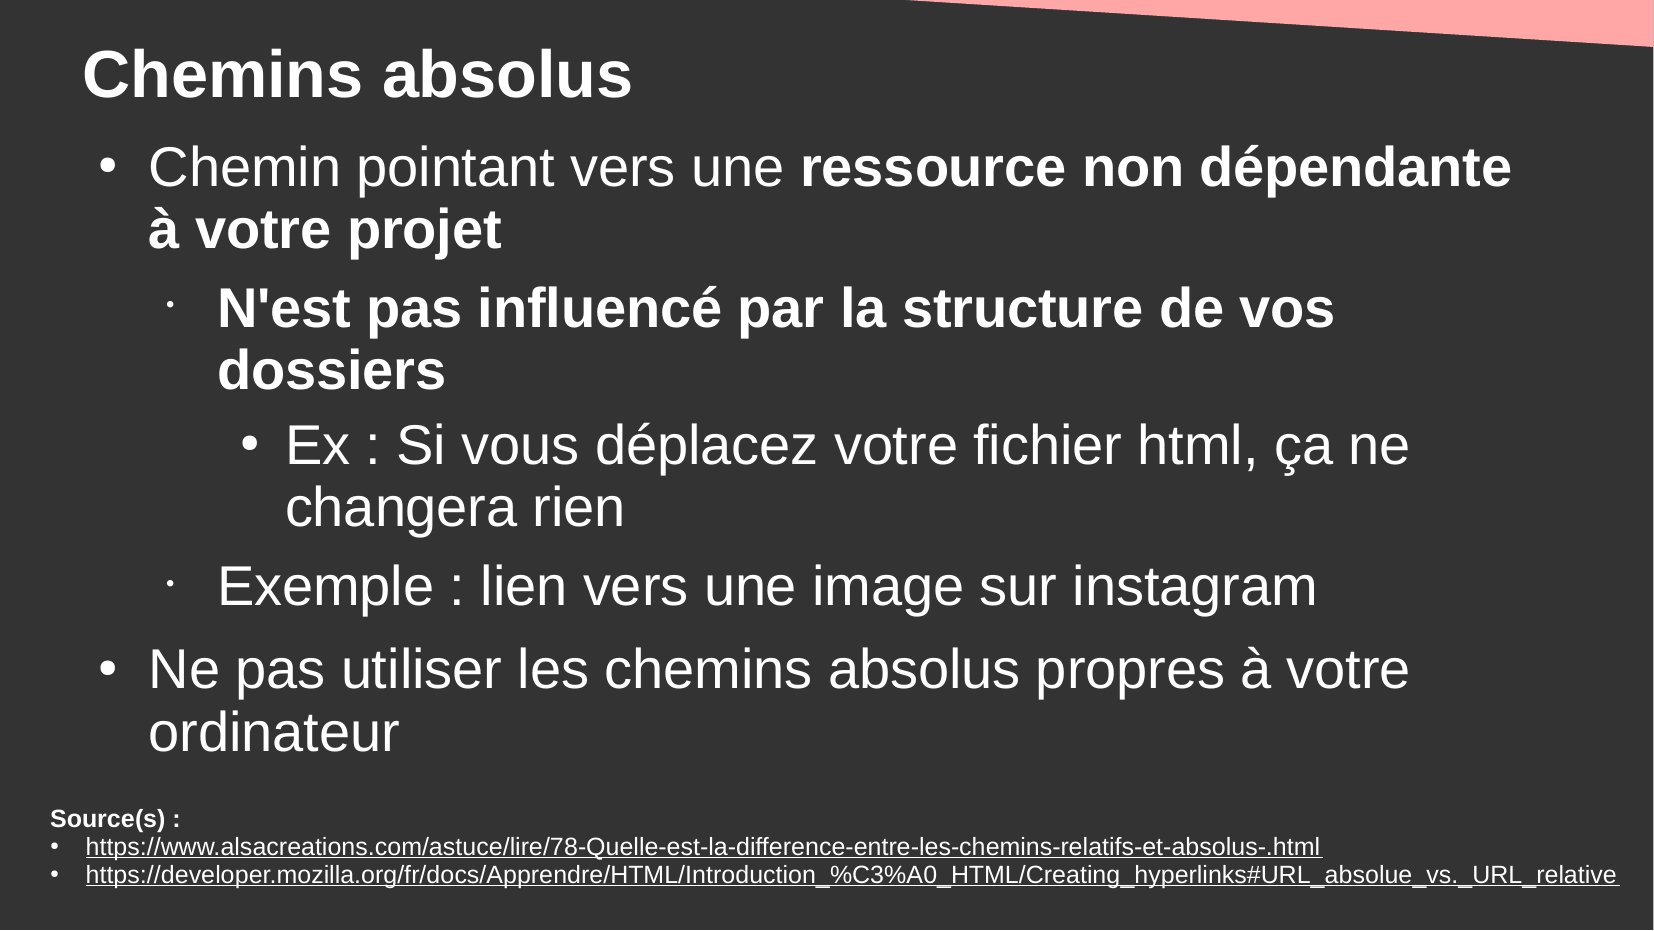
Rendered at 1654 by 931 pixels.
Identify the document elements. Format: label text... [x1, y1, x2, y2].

text_box [906, 0, 1654, 47]
title Chemins absolus [82, 37, 1571, 122]
list Chemin pointant vers une ressource non dépendante à votre projet N'est pas influencé par la structure de vos dossiers Ex : Si vous déplacez votre fichier html, ça ne changera rien Exemple : lien vers une image sur instagram Ne pas utiliser les chemins absolus propres à votre ordinateur [80, 135, 1546, 768]
text_box Source(s) : https://www.alsacreations.com/astuce/lire/78-Quelle-est-la-difference-entre-les-chemins-relatifs-et-absolus-.html https://developer.mozilla.org/fr/docs/Apprendre/HTML/Introduction_%C3%A0_HTML/Creating_hyperlinks#URL_absolue_vs._URL_relative [35, 797, 1654, 931]
